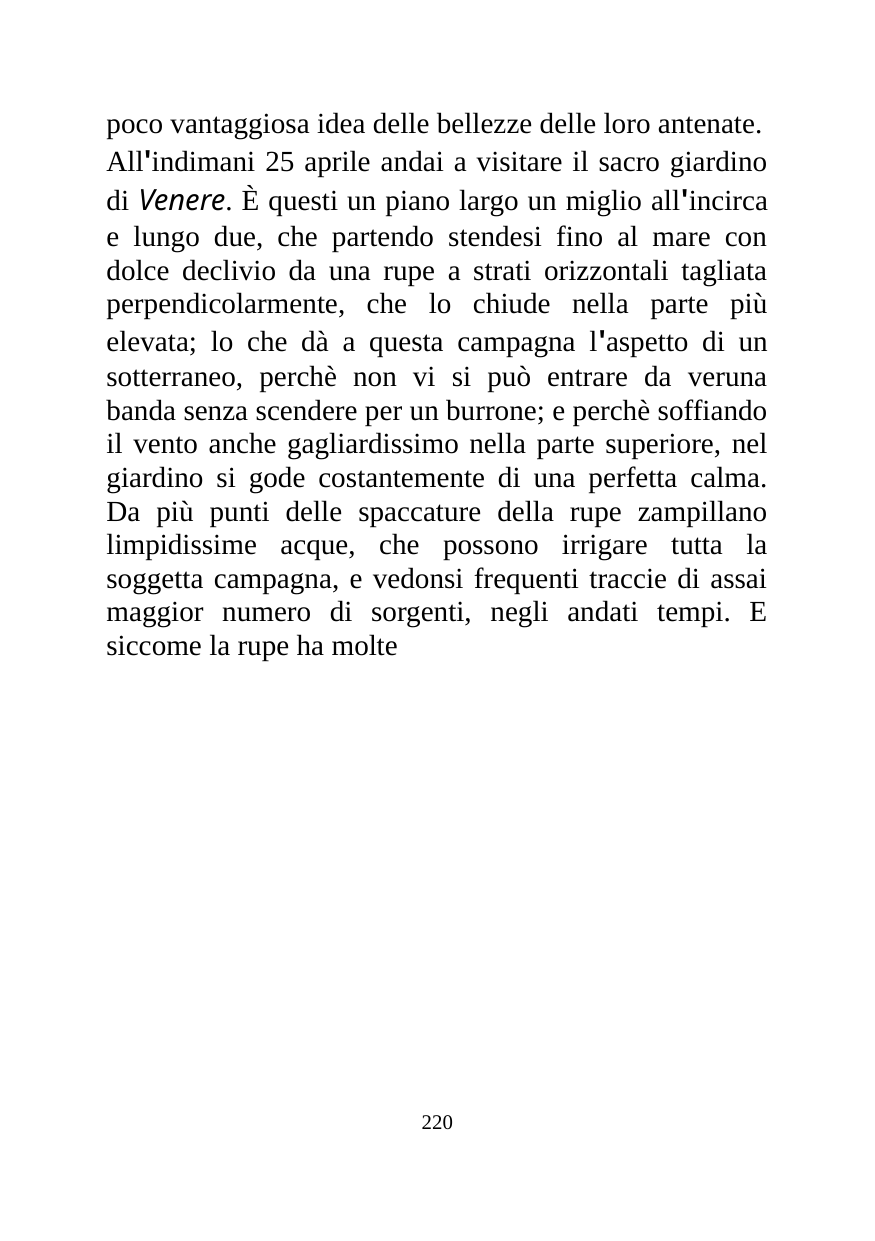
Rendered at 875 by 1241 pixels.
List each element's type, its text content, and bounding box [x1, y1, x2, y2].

text poco vantaggiosa idea delle bellezze delle loro antenate. [106, 106, 768, 140]
text All'indimani 25 aprile andai a visitare il sacro giardino di Venere. È questi un piano largo un miglio all'incirca e lungo due, che partendo stendesi fino al mare con dolce declivio da una rupe a strati orizzontali tagliata perpendicolarmente, che lo chiude nella parte più elevata; lo che dà a questa campagna l'aspetto di un sotterraneo, perchè non vi si può entrare da veruna banda senza scendere per un burrone; e perchè soffiando il vento anche gagliardissimo nella parte superiore, nel giardino si gode costantemente di una perfetta calma. Da più punti delle spaccature della rupe zampillano limpidissime acque, che possono irrigare tutta la soggetta campagna, e vedonsi frequenti traccie di assai maggior numero di sorgenti, negli andati tempi. E siccome la rupe ha molte [106, 140, 768, 661]
